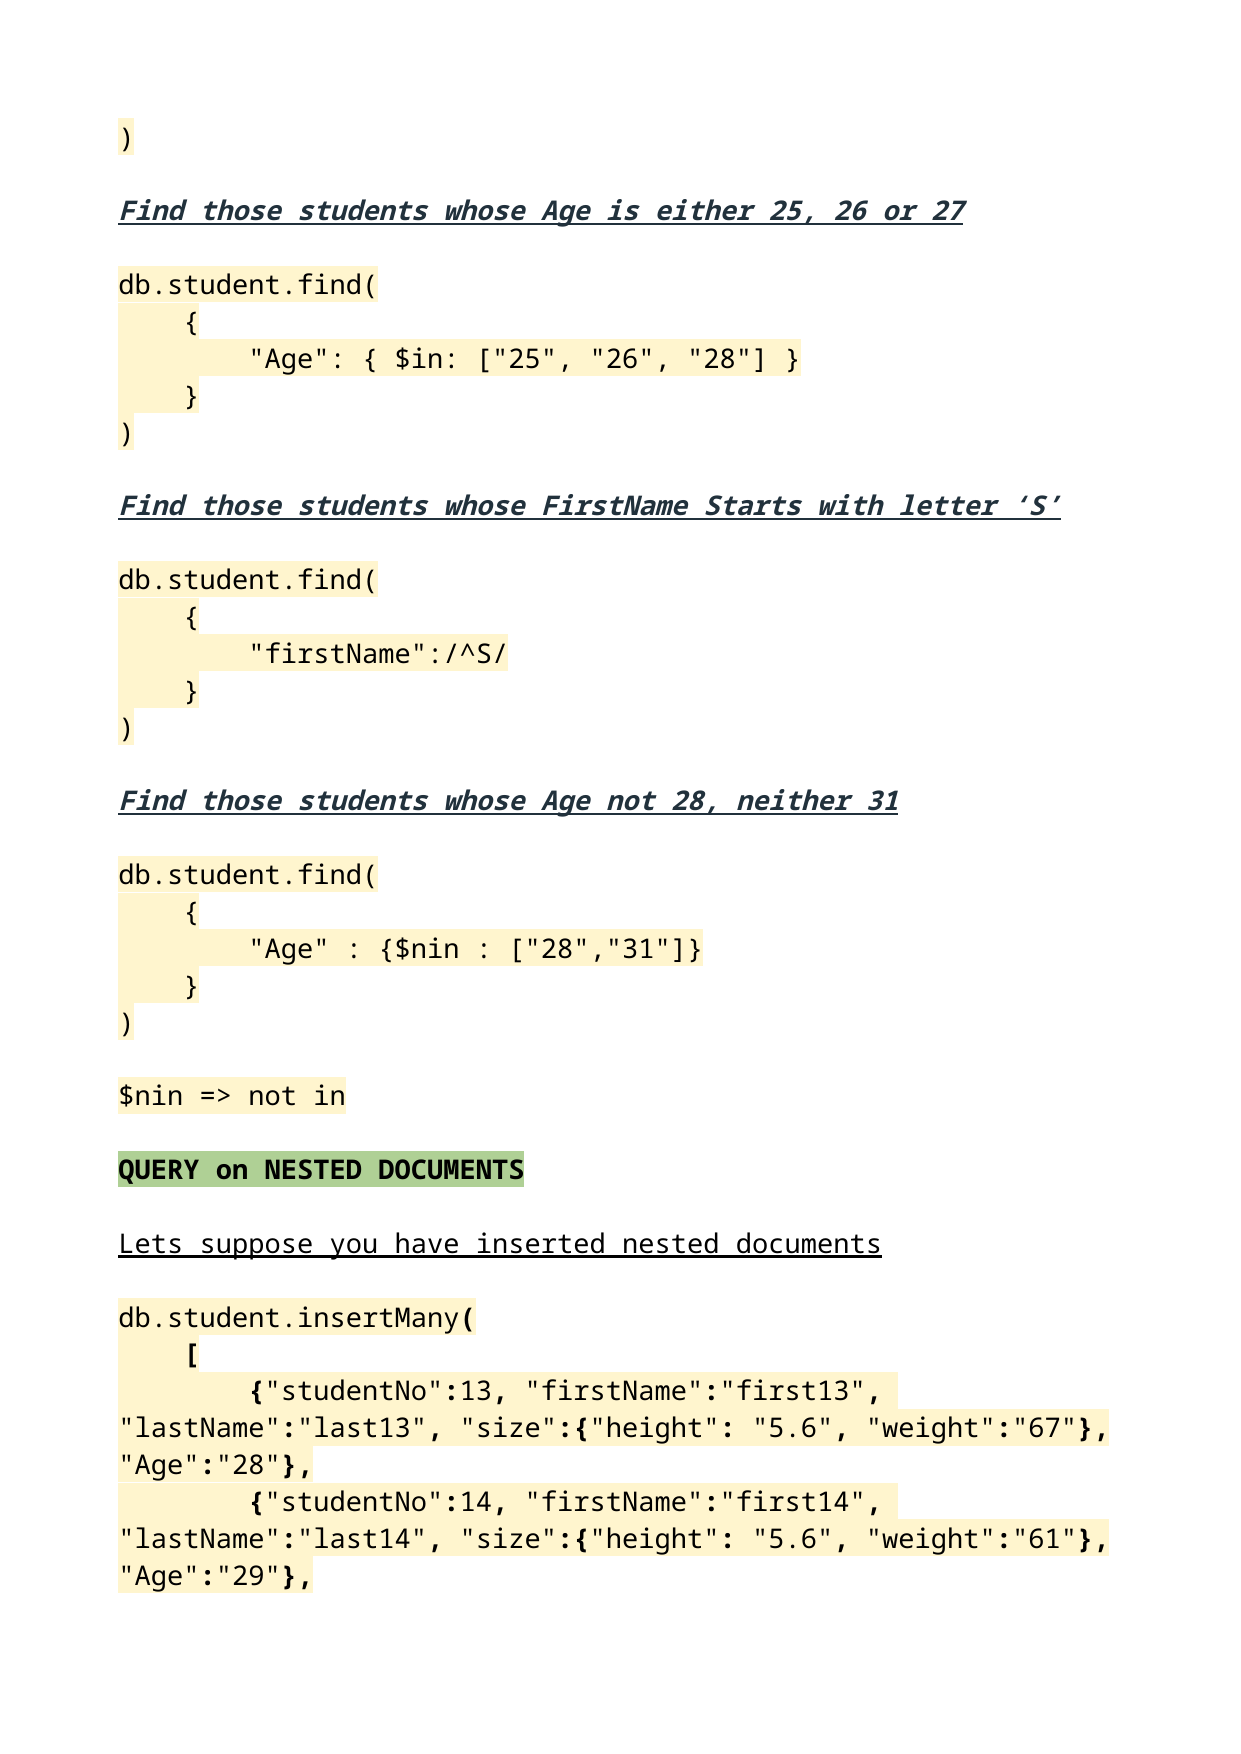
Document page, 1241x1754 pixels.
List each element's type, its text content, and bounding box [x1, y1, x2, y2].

text "firstName":/^S/ [118, 634, 1122, 671]
text ) [118, 1003, 1122, 1040]
text { [118, 892, 1122, 929]
text } [118, 966, 1122, 1003]
text { [118, 597, 1122, 634]
text db.student.find( [118, 856, 1122, 892]
text {"studentNo":13, "firstName":"first13", "lastName":"last13", "size":{"height": "5.6", "weight":"67"}, "Age":"28"}, [118, 1372, 1122, 1482]
text Find those students whose FirstName Starts with letter ‘S’ [118, 487, 1122, 524]
text Lets suppose you have inserted nested documents [118, 1224, 1122, 1261]
text ) [118, 413, 1122, 450]
text {"studentNo":14, "firstName":"first14", "lastName":"last14", "size":{"height": "5.6", "weight":"61"}, "Age":"29"}, [118, 1482, 1122, 1593]
text "Age" : {$nin : ["28","31"]} [118, 929, 1122, 966]
text Find those students whose Age not 28, neither 31 [118, 782, 1122, 819]
text QUERY on NESTED DOCUMENTS [118, 1151, 1122, 1187]
text db.student.insertMany( [118, 1298, 1122, 1335]
text $nin => not in [118, 1077, 1122, 1114]
text db.student.find( [118, 266, 1122, 302]
text { [118, 302, 1122, 339]
text "Age": { $in: ["25", "26", "28"] } [118, 339, 1122, 376]
text } [118, 671, 1122, 708]
text [ [118, 1335, 1122, 1372]
text } [118, 376, 1122, 413]
text ) [118, 708, 1122, 745]
text db.student.find( [118, 561, 1122, 597]
text Find those students whose Age is either 25, 26 or 27 [118, 192, 1122, 229]
text ) [118, 118, 1122, 155]
